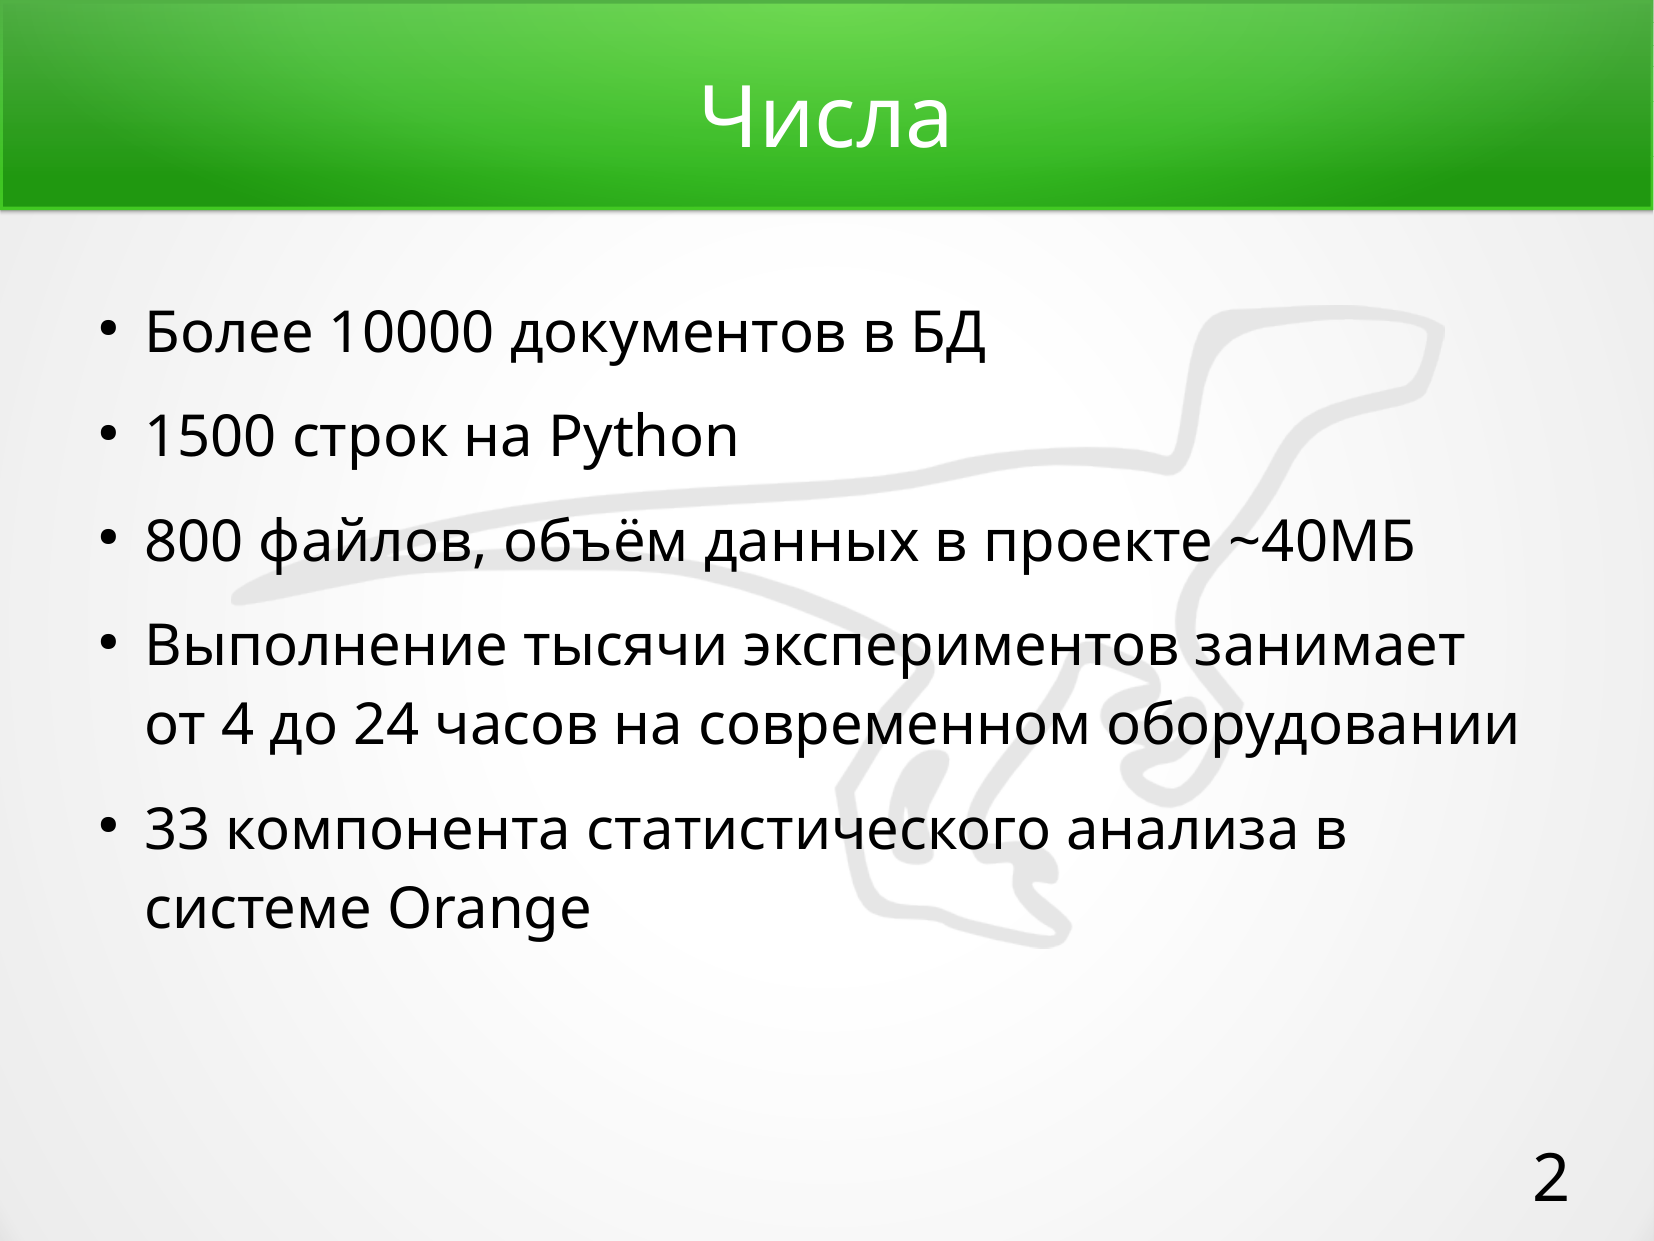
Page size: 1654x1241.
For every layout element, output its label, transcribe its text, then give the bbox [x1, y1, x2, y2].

title Числа [82, 49, 1571, 179]
list Более 10000 документов в БД 1500 строк на Python 800 файлов, объём данных в проекте ~40МБ Выполнение тысячи экспериментов занимает от 4 до 24 часов на современном оборудовании 33 компонента статистического анализа в системе Orange [82, 290, 1538, 1010]
